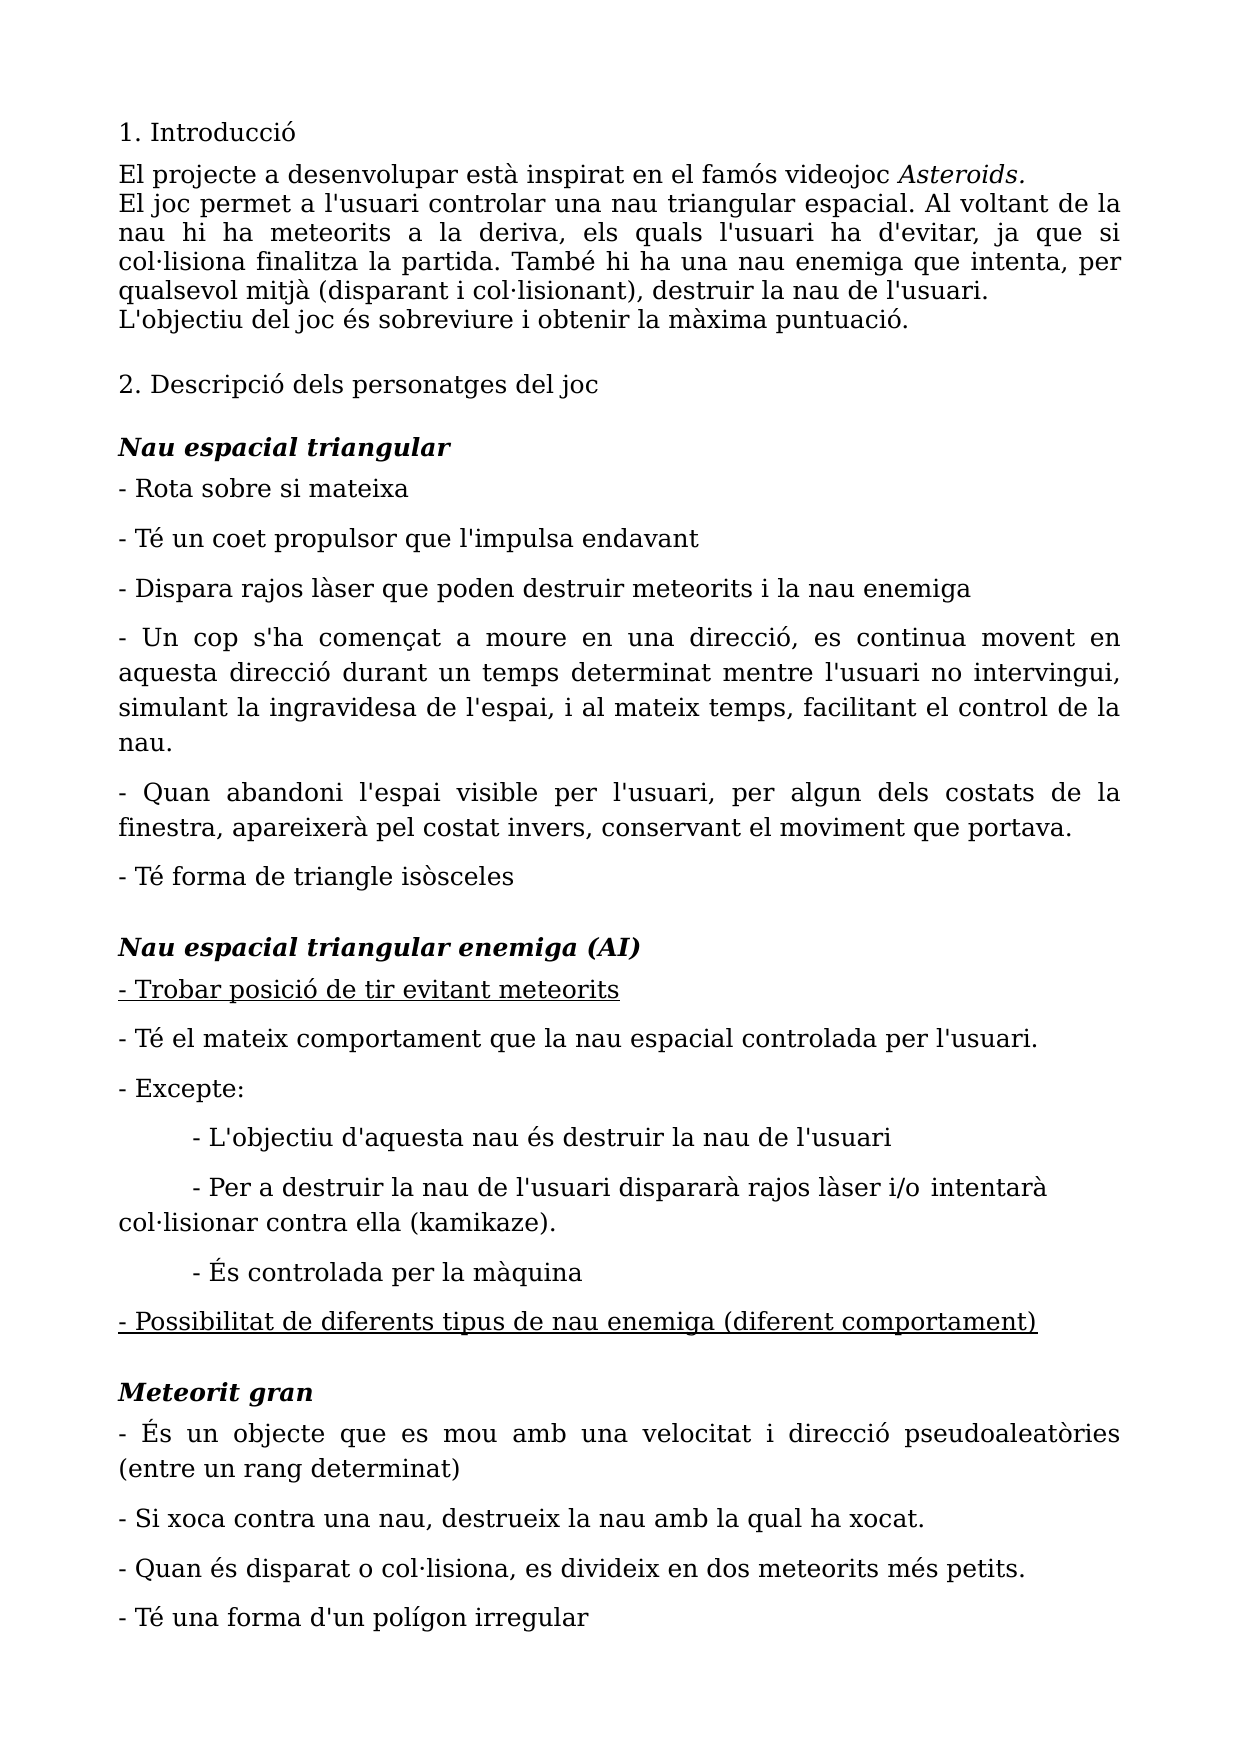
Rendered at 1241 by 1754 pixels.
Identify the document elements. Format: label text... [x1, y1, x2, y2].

text El joc permet a l'usuari controlar una nau triangular espacial. Al voltant de la nau hi ha meteorits a la deriva, els quals l'usuari ha d'evitar, ja que si col·lisiona finalitza la partida. També hi ha una nau enemiga que intenta, per qualsevol mitjà (disparant i col·lisionant), destruir la nau de l'usuari. [118, 189, 1122, 306]
text - Té un coet propulsor que l'impulsa endavant [118, 524, 1122, 553]
text - L'objectiu d'aquesta nau és destruir la nau de l'usuari [118, 1123, 1122, 1153]
subtitle Nau espacial triangular enemiga (AI) [118, 933, 1122, 962]
text El projecte a desenvolupar està inspirat en el famós videojoc Asteroids. [118, 160, 1122, 189]
subtitle 1. Introducció [118, 118, 1122, 147]
text - És controlada per la màquina [118, 1258, 1122, 1287]
text - Rota sobre si mateixa [118, 474, 1122, 504]
text - És un objecte que es mou amb una velocitat i direcció pseudoaleatòries (entre un rang determinat) [118, 1419, 1122, 1484]
text - Té forma de triangle isòsceles [118, 862, 1122, 892]
subtitle 2. Descripció dels personatges del joc [118, 370, 1122, 399]
text - Trobar posició de tir evitant meteorits [118, 975, 1122, 1004]
text - Té una forma d'un polígon irregular [118, 1603, 1122, 1632]
text - Té el mateix comportament que la nau espacial controlada per l'usuari. [118, 1024, 1122, 1053]
text - Quan abandoni l'espai visible per l'usuari, per algun dels costats de la finestra, apareixerà pel costat invers, conservant el moviment que portava. [118, 778, 1122, 842]
text - Per a destruir la nau de l'usuari dispararà rajos làser i/o intentarà col·lisionar contra ella (kamikaze). [118, 1173, 1122, 1237]
text - Possibilitat de diferents tipus de nau enemiga (diferent comportament) [118, 1307, 1122, 1336]
subtitle Nau espacial triangular [118, 433, 1122, 462]
text L'objectiu del joc és sobreviure i obtenir la màxima puntuació. [118, 306, 1122, 335]
text - Dispara rajos làser que poden destruir meteorits i la nau enemiga [118, 574, 1122, 603]
text - Excepte: [118, 1074, 1122, 1103]
text - Si xoca contra una nau, destrueix la nau amb la qual ha xocat. [118, 1504, 1122, 1533]
text - Un cop s'ha començat a moure en una direcció, es continua movent en aquesta direcció durant un temps determinat mentre l'usuari no intervingui, simulant la ingravidesa de l'espai, i al mateix temps, facilitant el control de la nau. [118, 623, 1122, 757]
subtitle Meteorit gran [118, 1378, 1122, 1407]
text - Quan és disparat o col·lisiona, es divideix en dos meteorits més petits. [118, 1554, 1122, 1583]
